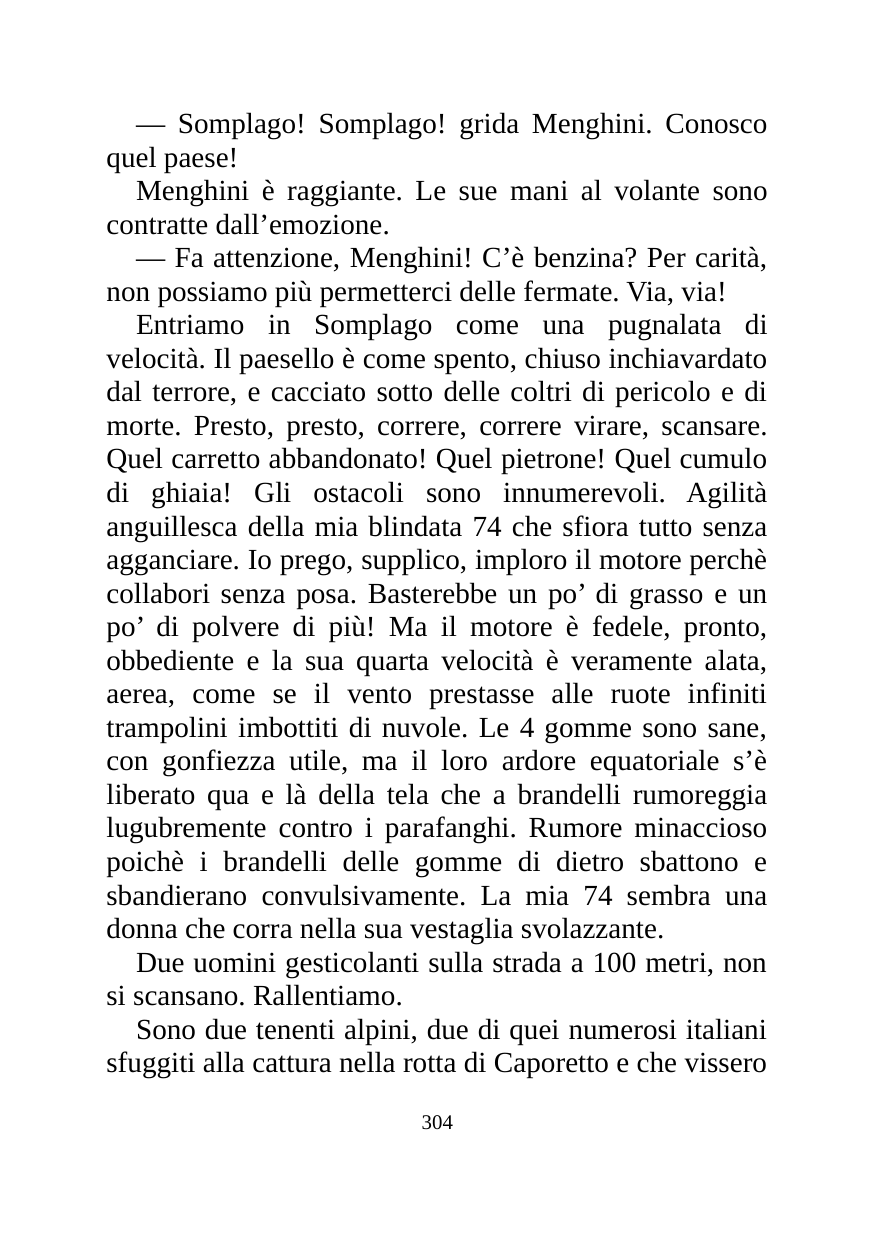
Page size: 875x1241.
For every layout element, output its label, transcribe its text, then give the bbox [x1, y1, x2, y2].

text Entriamo in Somplago come una pugnalata di velocità. Il paesello è come spento, chiuso inchiavardato dal terrore, e cacciato sotto delle coltri di pericolo e di morte. Presto, presto, correre, correre virare, scansare. Quel carretto abbandonato! Quel pietrone! Quel cumulo di ghiaia! Gli ostacoli sono innumerevoli. Agilità anguillesca della mia blindata 74 che sfiora tutto senza agganciare. Io prego, supplico, imploro il motore perchè collabori senza posa. Basterebbe un po’ di grasso e un po’ di polvere di più! Ma il motore è fedele, pronto, obbediente e la sua quarta velocità è veramente alata, aerea, come se il vento prestasse alle ruote infiniti trampolini imbottiti di nuvole. Le 4 gomme sono sane, con gonfiezza utile, ma il loro ardore equatoriale s’è liberato qua e là della tela che a brandelli rumoreggia lugubremente contro i parafanghi. Rumore minaccioso poichè i brandelli delle gomme di dietro sbattono e sbandierano convulsivamente. La mia 74 sembra una donna che corra nella sua vestaglia svolazzante. [106, 307, 768, 945]
text — Somplago! Somplago! grida Menghini. Conosco quel paese! [106, 106, 768, 173]
text Menghini è raggiante. Le sue mani al volante sono contratte dall’emozione. [106, 173, 768, 240]
text Sono due tenenti alpini, due di quei numerosi italiani sfuggiti alla cattura nella rotta di Caporetto e che vissero [106, 1012, 768, 1079]
text — Fa attenzione, Menghini! C’è benzina? Per carità, non possiamo più permetterci delle fermate. Via, via! [106, 240, 768, 307]
text Due uomini gesticolanti sulla strada a 100 metri, non si scansano. Rallentiamo. [106, 945, 768, 1012]
